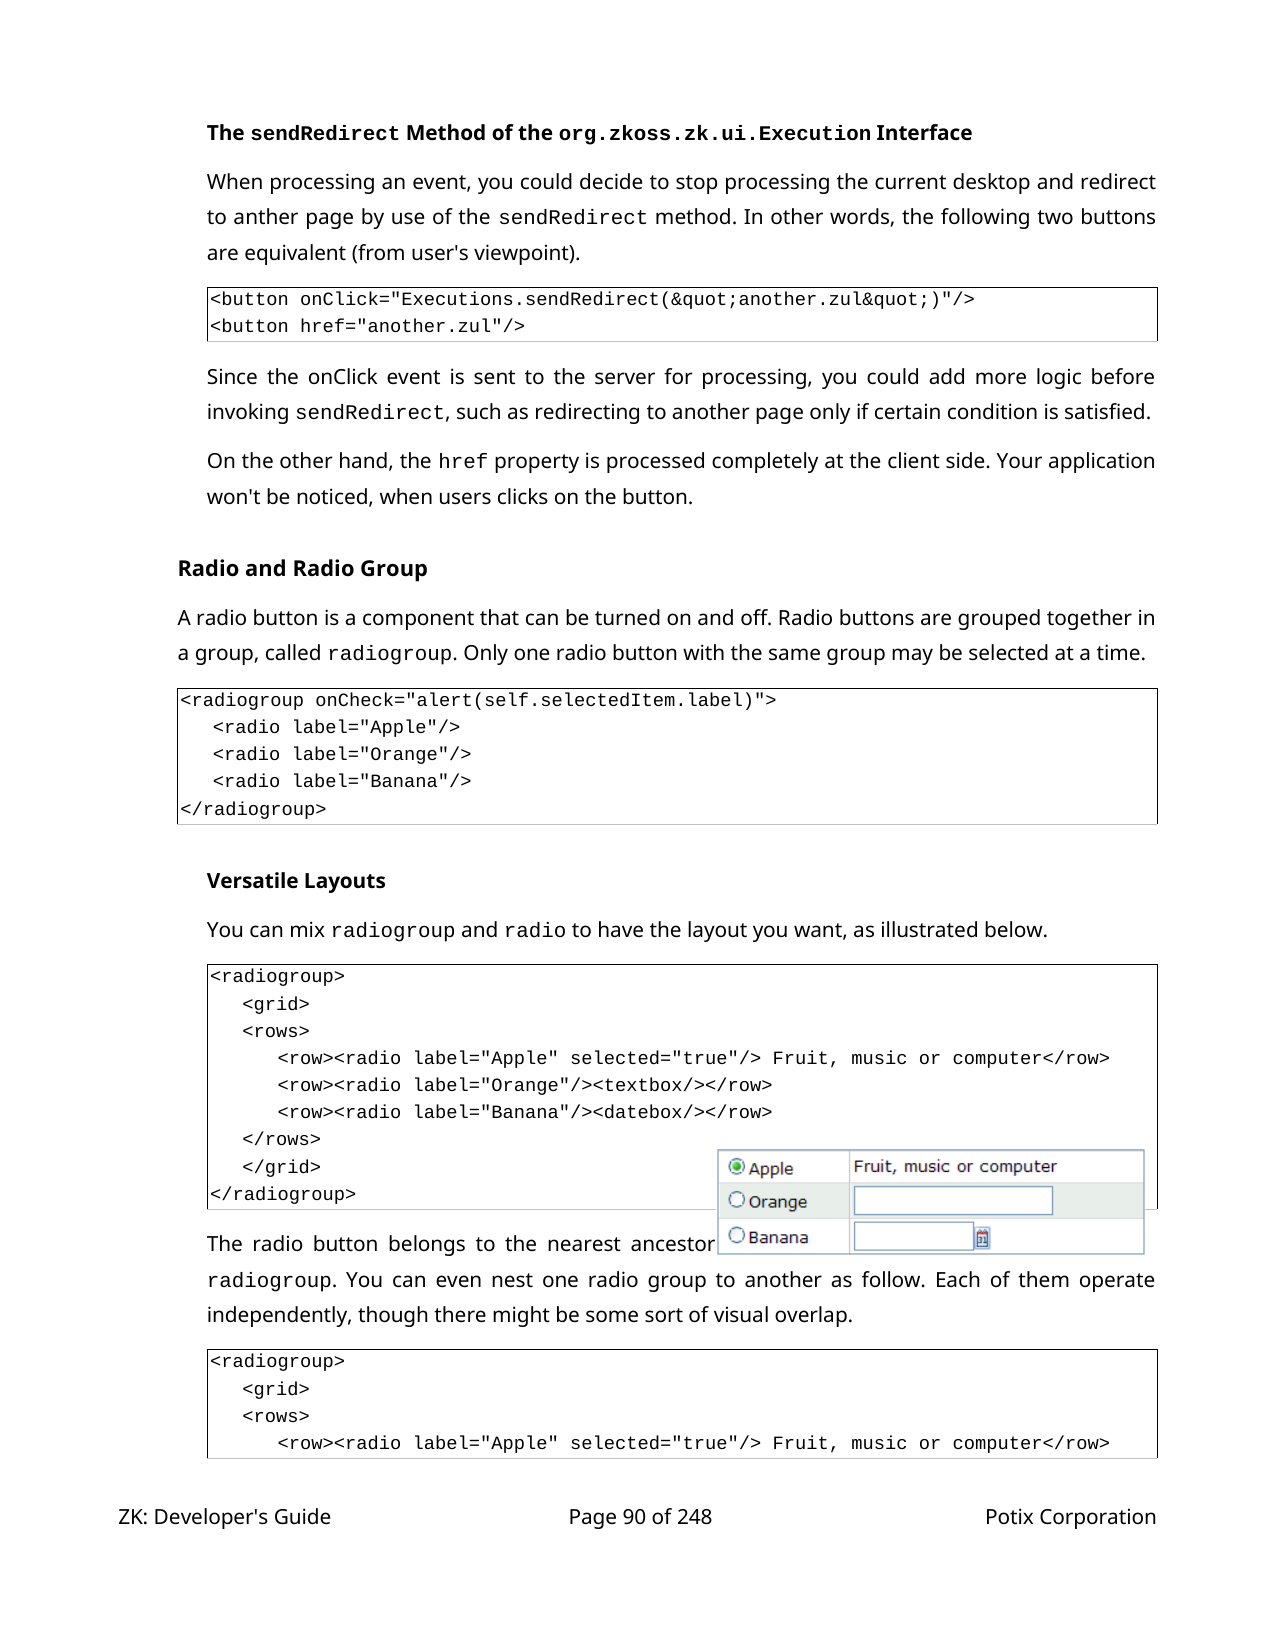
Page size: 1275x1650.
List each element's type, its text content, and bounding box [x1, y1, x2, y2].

text <row><radio label="Orange"/><textbox/></row> [208, 1073, 1157, 1097]
text On the other hand, the href property is processed completely at the client side. Your application won't be noticed, when users clicks on the button. [207, 446, 1157, 510]
subtitle The sendRedirect Method of the org.zkoss.zk.ui.Execution Interface [207, 118, 1157, 147]
text <button href="another.zul"/> [208, 314, 1157, 341]
text <grid> [208, 991, 1157, 1016]
text <row><radio label="Banana"/><datebox/></row> [208, 1100, 1157, 1124]
text <radio label="Banana"/> [178, 769, 1157, 793]
text </rows> [208, 1127, 1157, 1152]
text <radio label="Orange"/> [178, 742, 1157, 766]
text Since the onClick event is sent to the server for processing, you could add more logic before invoking sendRedirect, such as redirecting to another page only if certain condition is satisfied. [207, 362, 1157, 426]
text A radio button is a component that can be turned on and off. Radio buttons are grouped together in a group, called radiogroup. Only one radio button with the same group may be selected at a time. [177, 603, 1157, 667]
subtitle Versatile Layouts [207, 866, 1157, 894]
text The radio button belongs to the nearest ancestor radiogroup. You can even nest one radio group to another as follow. Each of them operate independently, though there might be some sort of visual overlap. [207, 1229, 1157, 1328]
text <radiogroup onCheck="alert(self.selectedItem.label)"> [178, 689, 1157, 712]
text [1146, 1182, 1157, 1209]
text <radio label="Apple"/> [178, 715, 1157, 739]
text </radiogroup> [178, 796, 1157, 824]
text <row><radio label="Apple" selected="true"/> Fruit, music or computer</row> [208, 1431, 1157, 1458]
text <radiogroup> [208, 965, 1157, 988]
text </radiogroup> [208, 1182, 715, 1209]
text <radiogroup> [208, 1350, 1157, 1373]
text You can mix radiogroup and radio to have the layout you want, as illustrated below. [207, 915, 1157, 943]
text <grid> [208, 1376, 1157, 1401]
subtitle Radio and Radio Group [177, 553, 1157, 583]
text <rows> [208, 1018, 1157, 1043]
picture [715, 1148, 1146, 1256]
text <rows> [208, 1403, 1157, 1428]
text [1146, 1154, 1157, 1179]
text <row><radio label="Apple" selected="true"/> Fruit, music or computer</row> [208, 1046, 1157, 1070]
text </grid> [208, 1154, 715, 1179]
text When processing an event, you could decide to stop processing the current desktop and redirect to anther page by use of the sendRedirect method. In other words, the following two buttons are equivalent (from user's viewpoint). [207, 167, 1157, 266]
text <button onClick="Executions.sendRedirect(&quot;another.zul&quot;)"/> [208, 288, 1157, 311]
